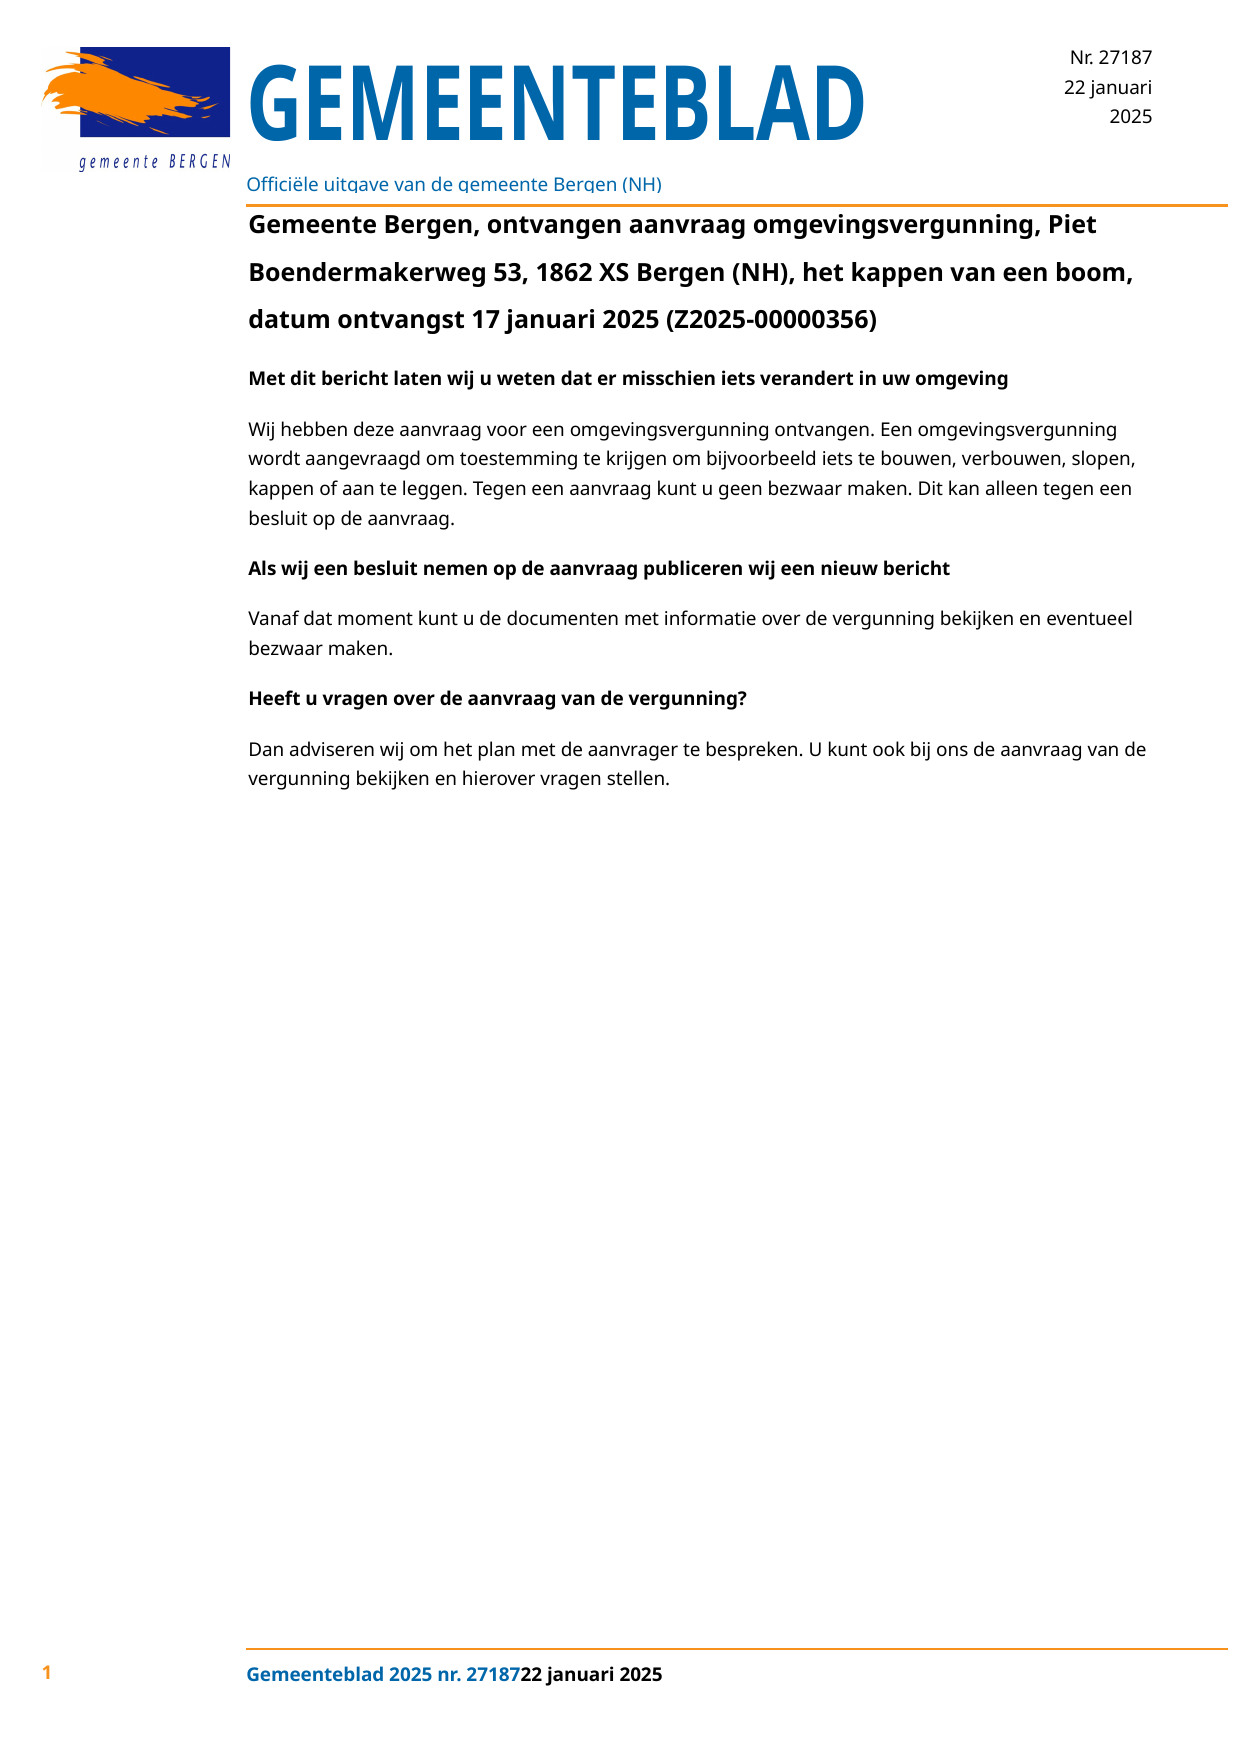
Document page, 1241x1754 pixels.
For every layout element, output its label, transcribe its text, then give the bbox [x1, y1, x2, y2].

text Dan adviseren wij om het plan met de aanvrager te bespreken. U kunt ook bij ons de aanvraag van de vergunning bekijken en hierover vragen stellen. [248, 736, 1152, 791]
text Gemeente Bergen, ontvangen aanvraag omgevingsvergunning, Piet Boendermakerweg 53, 1862 XS Bergen (NH), het kappen van een boom, datum ontvangst 17 januari 2025 (Z2025-00000356) [248, 207, 1152, 336]
text Als wij een besluit nemen op de aanvraag publiceren wij een nieuw bericht [248, 555, 1152, 581]
text Heeft u vragen over de aanvraag van de vergunning? [248, 686, 1152, 711]
text Wij hebben deze aanvraag voor een omgevingsvergunning ontvangen. Een omgevingsvergunning wordt aangevraagd om toestemming te krijgen om bijvoorbeeld iets te bouwen, verbouwen, slopen, kappen of aan te leggen. Tegen een aanvraag kunt u geen bezwaar maken. Dit kan alleen tegen een besluit op de aanvraag. [248, 416, 1152, 530]
picture [41, 47, 231, 172]
text Vanaf dat moment kunt u de documenten met informatie over de vergunning bekijken en eventueel bezwaar maken. [248, 606, 1152, 661]
text Met dit bericht laten wij u weten dat er misschien iets verandert in uw omgeving [248, 366, 1152, 391]
